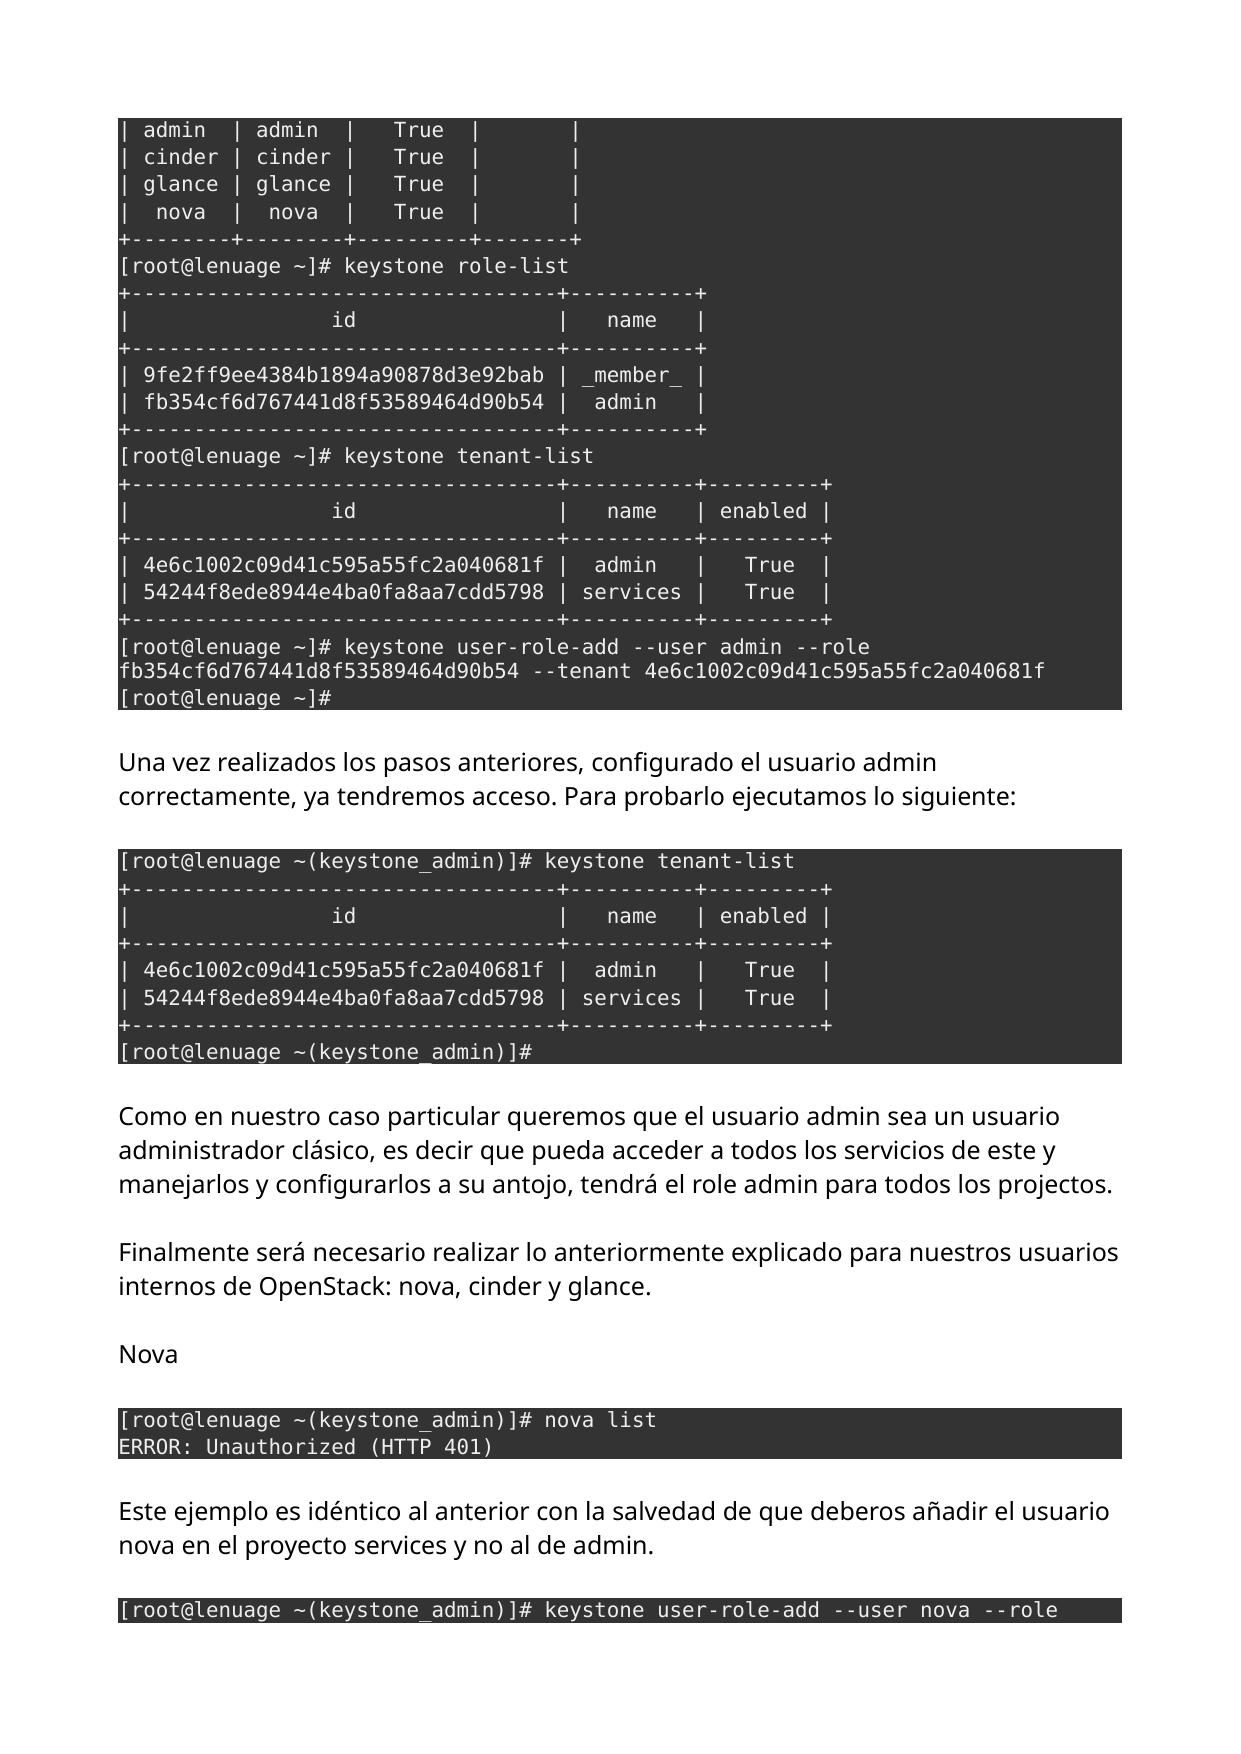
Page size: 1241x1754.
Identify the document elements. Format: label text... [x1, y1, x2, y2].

text +----------------------------------+----------+ [118, 336, 1122, 360]
text [root@lenuage ~]# [118, 686, 1122, 710]
text [root@lenuage ~(keystone_admin)]# [118, 1040, 1122, 1064]
text | id | name | enabled | [118, 904, 1122, 928]
text | 4e6c1002c09d41c595a55fc2a040681f | admin | True | [118, 553, 1122, 577]
text [root@lenuage ~(keystone_admin)]# keystone tenant-list [118, 849, 1122, 874]
text +----------------------------------+----------+---------+ [118, 931, 1122, 955]
text [root@lenuage ~(keystone_admin)]# keystone user-role-add --user nova --role [118, 1598, 1122, 1623]
text | 54244f8ede8944e4ba0fa8aa7cdd5798 | services | True | [118, 986, 1122, 1010]
text | 54244f8ede8944e4ba0fa8aa7cdd5798 | services | True | [118, 580, 1122, 604]
text | 4e6c1002c09d41c595a55fc2a040681f | admin | True | [118, 958, 1122, 983]
text [root@lenuage ~]# keystone user-role-add --user admin --role fb354cf6d767441d8f53589464d90b54 --tenant 4e6c1002c09d41c595a55fc2a040681f [118, 635, 1122, 683]
text Finalmente será necesario realizar lo anteriormente explicado para nuestros usuarios internos de OpenStack: nova, cinder y glance. [118, 1234, 1122, 1303]
text | glance | glance | True | | [118, 172, 1122, 197]
text +----------------------------------+----------+---------+ [118, 526, 1122, 550]
text +--------+--------+---------+-------+ [118, 227, 1122, 251]
text Nova [118, 1337, 1122, 1371]
text | id | name | [118, 308, 1122, 333]
text | 9fe2ff9ee4384b1894a90878d3e92bab | _member_ | [118, 363, 1122, 387]
text ERROR: Unauthorized (HTTP 401) [118, 1435, 1122, 1459]
text | admin | admin | True | | [118, 118, 1122, 142]
text Una vez realizados los pasos anteriores, configurado el usuario admin correctamente, ya tendremos acceso. Para probarlo ejecutamos lo siguiente: [118, 744, 1122, 813]
text Como en nuestro caso particular queremos que el usuario admin sea un usuario administrador clásico, es decir que pueda acceder a todos los servicios de este y manejarlos y configurarlos a su antojo, tendrá el role admin para todos los projectos. [118, 1098, 1122, 1200]
text Este ejemplo es idéntico al anterior con la salvedad de que deberos añadir el usuario nova en el proyecto services y no al de admin. [118, 1493, 1122, 1561]
text [root@lenuage ~]# keystone role-list [118, 254, 1122, 278]
text [root@lenuage ~]# keystone tenant-list [118, 444, 1122, 469]
text +----------------------------------+----------+ [118, 417, 1122, 441]
text | nova | nova | True | | [118, 200, 1122, 224]
text +----------------------------------+----------+---------+ [118, 607, 1122, 632]
text +----------------------------------+----------+---------+ [118, 877, 1122, 901]
text | id | name | enabled | [118, 499, 1122, 523]
text | cinder | cinder | True | | [118, 145, 1122, 169]
text +----------------------------------+----------+ [118, 281, 1122, 306]
text +----------------------------------+----------+---------+ [118, 472, 1122, 496]
text +----------------------------------+----------+---------+ [118, 1013, 1122, 1037]
text | fb354cf6d767441d8f53589464d90b54 | admin | [118, 390, 1122, 414]
text [root@lenuage ~(keystone_admin)]# nova list [118, 1408, 1122, 1432]
